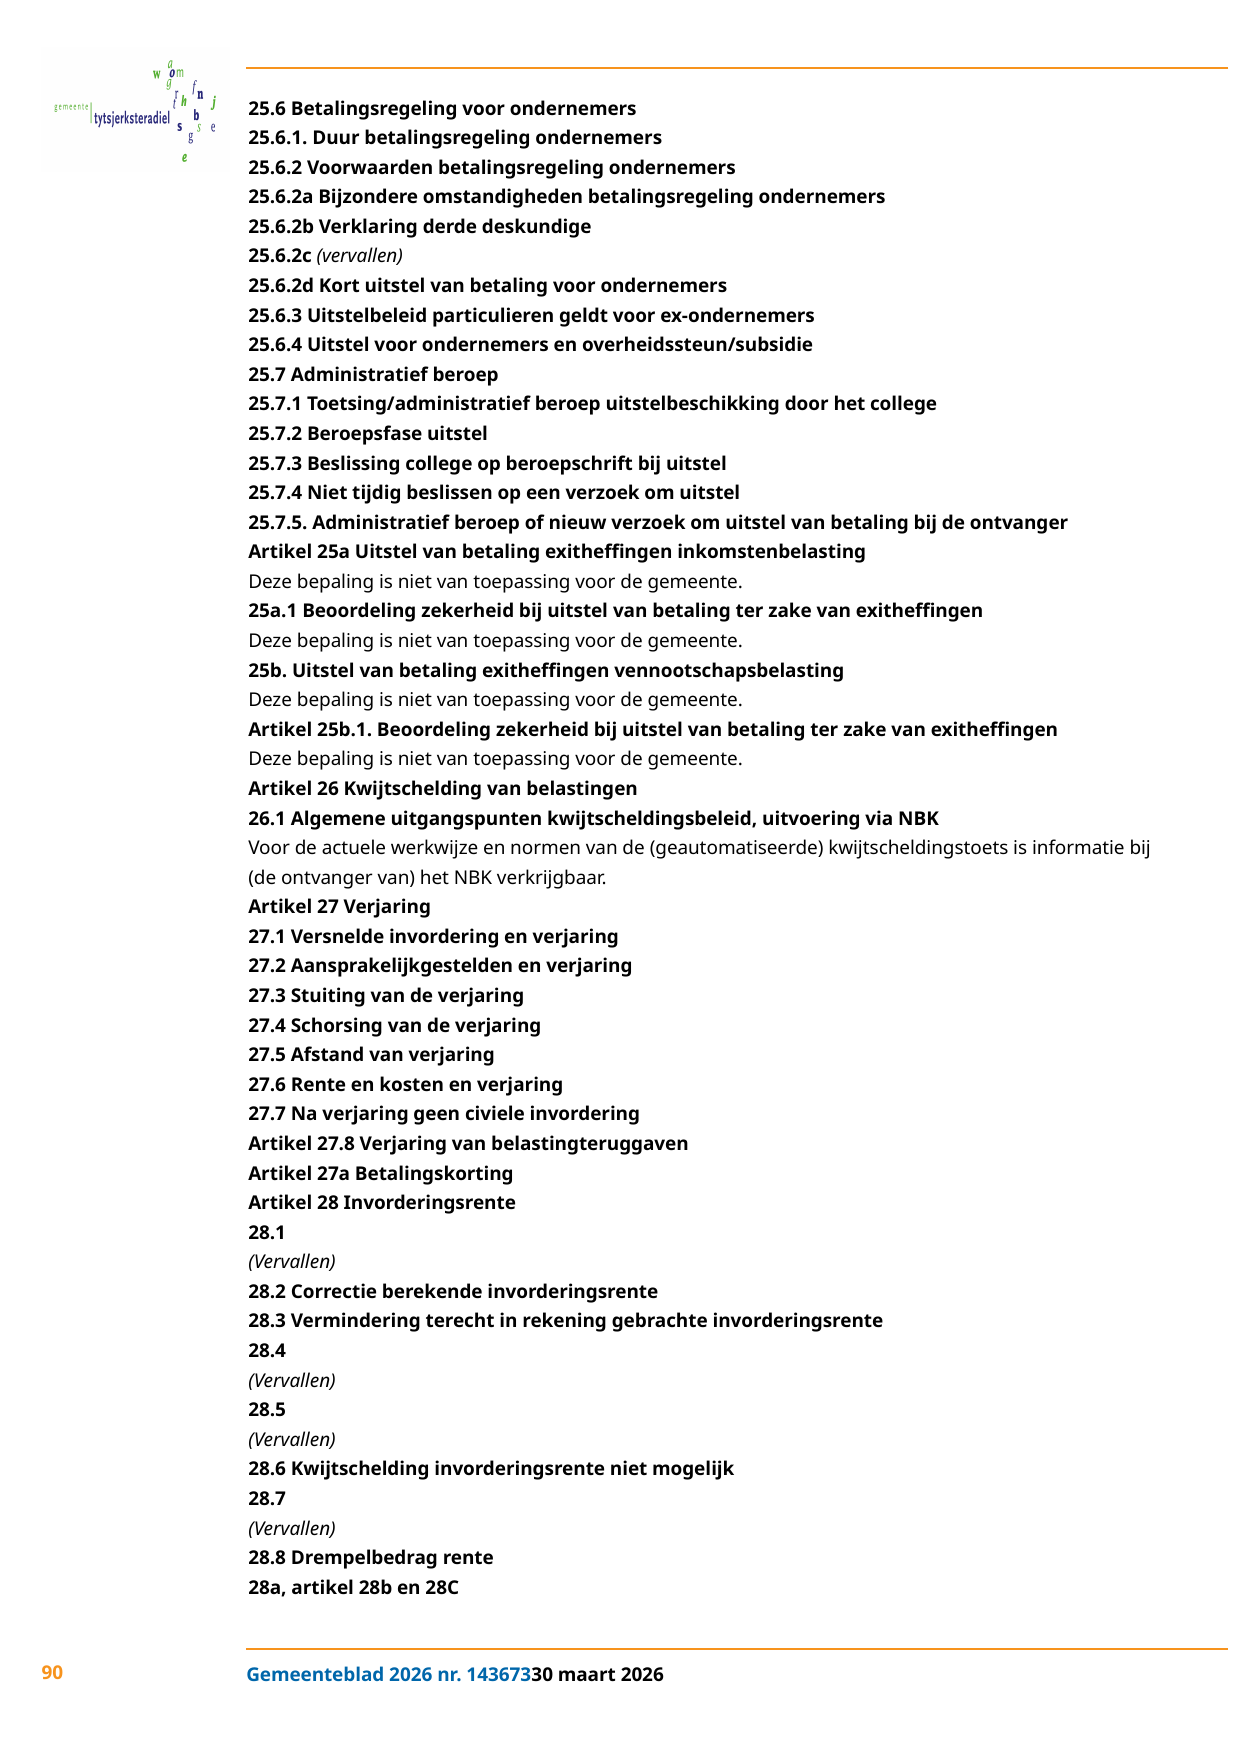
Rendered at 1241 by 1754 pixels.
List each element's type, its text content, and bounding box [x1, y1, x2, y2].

text 25.7.5. Administratief beroep of nieuw verzoek om uitstel van betaling bij de ontvanger [248, 509, 1152, 535]
text 25.6.3 Uitstelbeleid particulieren geldt voor ex-ondernemers [248, 302, 1152, 328]
text 25.6.2d Kort uitstel van betaling voor ondernemers [248, 272, 1152, 298]
text (Vervallen) [248, 1367, 1152, 1393]
text 28.1 [248, 1219, 1152, 1245]
text Artikel 25b.1. Beoordeling zekerheid bij uitstel van betaling ter zake van exitheffingen [248, 716, 1152, 742]
text Artikel 27a Betalingskorting [248, 1160, 1152, 1186]
text Artikel 28 Invorderingsrente [248, 1189, 1152, 1215]
text (Vervallen) [248, 1426, 1152, 1452]
text Artikel 27.8 Verjaring van belastingteruggaven [248, 1130, 1152, 1156]
text 25.6.2 Voorwaarden betalingsregeling ondernemers [248, 154, 1152, 180]
text 27.1 Versnelde invordering en verjaring [248, 923, 1152, 949]
text Deze bepaling is niet van toepassing voor de gemeente. [248, 627, 1152, 653]
text 27.2 Aansprakelijkgestelden en verjaring [248, 953, 1152, 978]
text 25.6.1. Duur betalingsregeling ondernemers [248, 124, 1152, 150]
text 25.6.4 Uitstel voor ondernemers en overheidssteun/subsidie [248, 331, 1152, 357]
text 26.1 Algemene uitgangspunten kwijtscheldingsbeleid, uitvoering via NBK [248, 805, 1152, 831]
text 25.7.3 Beslissing college op beroepschrift bij uitstel [248, 450, 1152, 476]
text Artikel 27 Verjaring [248, 893, 1152, 919]
text 27.4 Schorsing van de verjaring [248, 1012, 1152, 1038]
text 25.6 Betalingsregeling voor ondernemers [248, 95, 1152, 121]
text 25.7 Administratief beroep [248, 361, 1152, 387]
text Deze bepaling is niet van toepassing voor de gemeente. [248, 568, 1152, 594]
text 28.2 Correctie berekende invorderingsrente [248, 1278, 1152, 1304]
text 25.7.1 Toetsing/administratief beroep uitstelbeschikking door het college [248, 391, 1152, 416]
text 25b. Uitstel van betaling exitheffingen vennootschapsbelasting [248, 657, 1152, 683]
text Artikel 25a Uitstel van betaling exitheffingen inkomstenbelasting [248, 538, 1152, 564]
text 27.5 Afstand van verjaring [248, 1041, 1152, 1067]
text 28.8 Drempelbedrag rente [248, 1544, 1152, 1570]
text 25.6.2c (vervallen) [248, 243, 1152, 268]
text 25.7.2 Beroepsfase uitstel [248, 420, 1152, 446]
text 27.7 Na verjaring geen civiele invordering [248, 1101, 1152, 1126]
text 25.6.2a Bijzondere omstandigheden betalingsregeling ondernemers [248, 183, 1152, 209]
text 25.7.4 Niet tijdig beslissen op een verzoek om uitstel [248, 479, 1152, 505]
text 27.6 Rente en kosten en verjaring [248, 1071, 1152, 1097]
picture [41, 47, 231, 172]
text 25a.1 Beoordeling zekerheid bij uitstel van betaling ter zake van exitheffingen [248, 598, 1152, 623]
text Deze bepaling is niet van toepassing voor de gemeente. [248, 686, 1152, 712]
text (Vervallen) [248, 1248, 1152, 1274]
text Deze bepaling is niet van toepassing voor de gemeente. [248, 746, 1152, 771]
text 28.7 [248, 1485, 1152, 1511]
text 28.5 [248, 1396, 1152, 1422]
text 28a, artikel 28b en 28C [248, 1574, 1152, 1600]
text 25.6.2b Verklaring derde deskundige [248, 213, 1152, 239]
text 28.4 [248, 1337, 1152, 1363]
text (Vervallen) [248, 1515, 1152, 1541]
text 28.6 Kwijtschelding invorderingsrente niet mogelijk [248, 1456, 1152, 1481]
text Voor de actuele werkwijze en normen van de (geautomatiseerde) kwijtscheldingstoets is informatie bij (de ontvanger van) het NBK verkrijgbaar. [248, 834, 1152, 890]
text Artikel 26 Kwijtschelding van belastingen [248, 775, 1152, 801]
text 28.3 Vermindering terecht in rekening gebrachte invorderingsrente [248, 1308, 1152, 1333]
text 27.3 Stuiting van de verjaring [248, 982, 1152, 1008]
